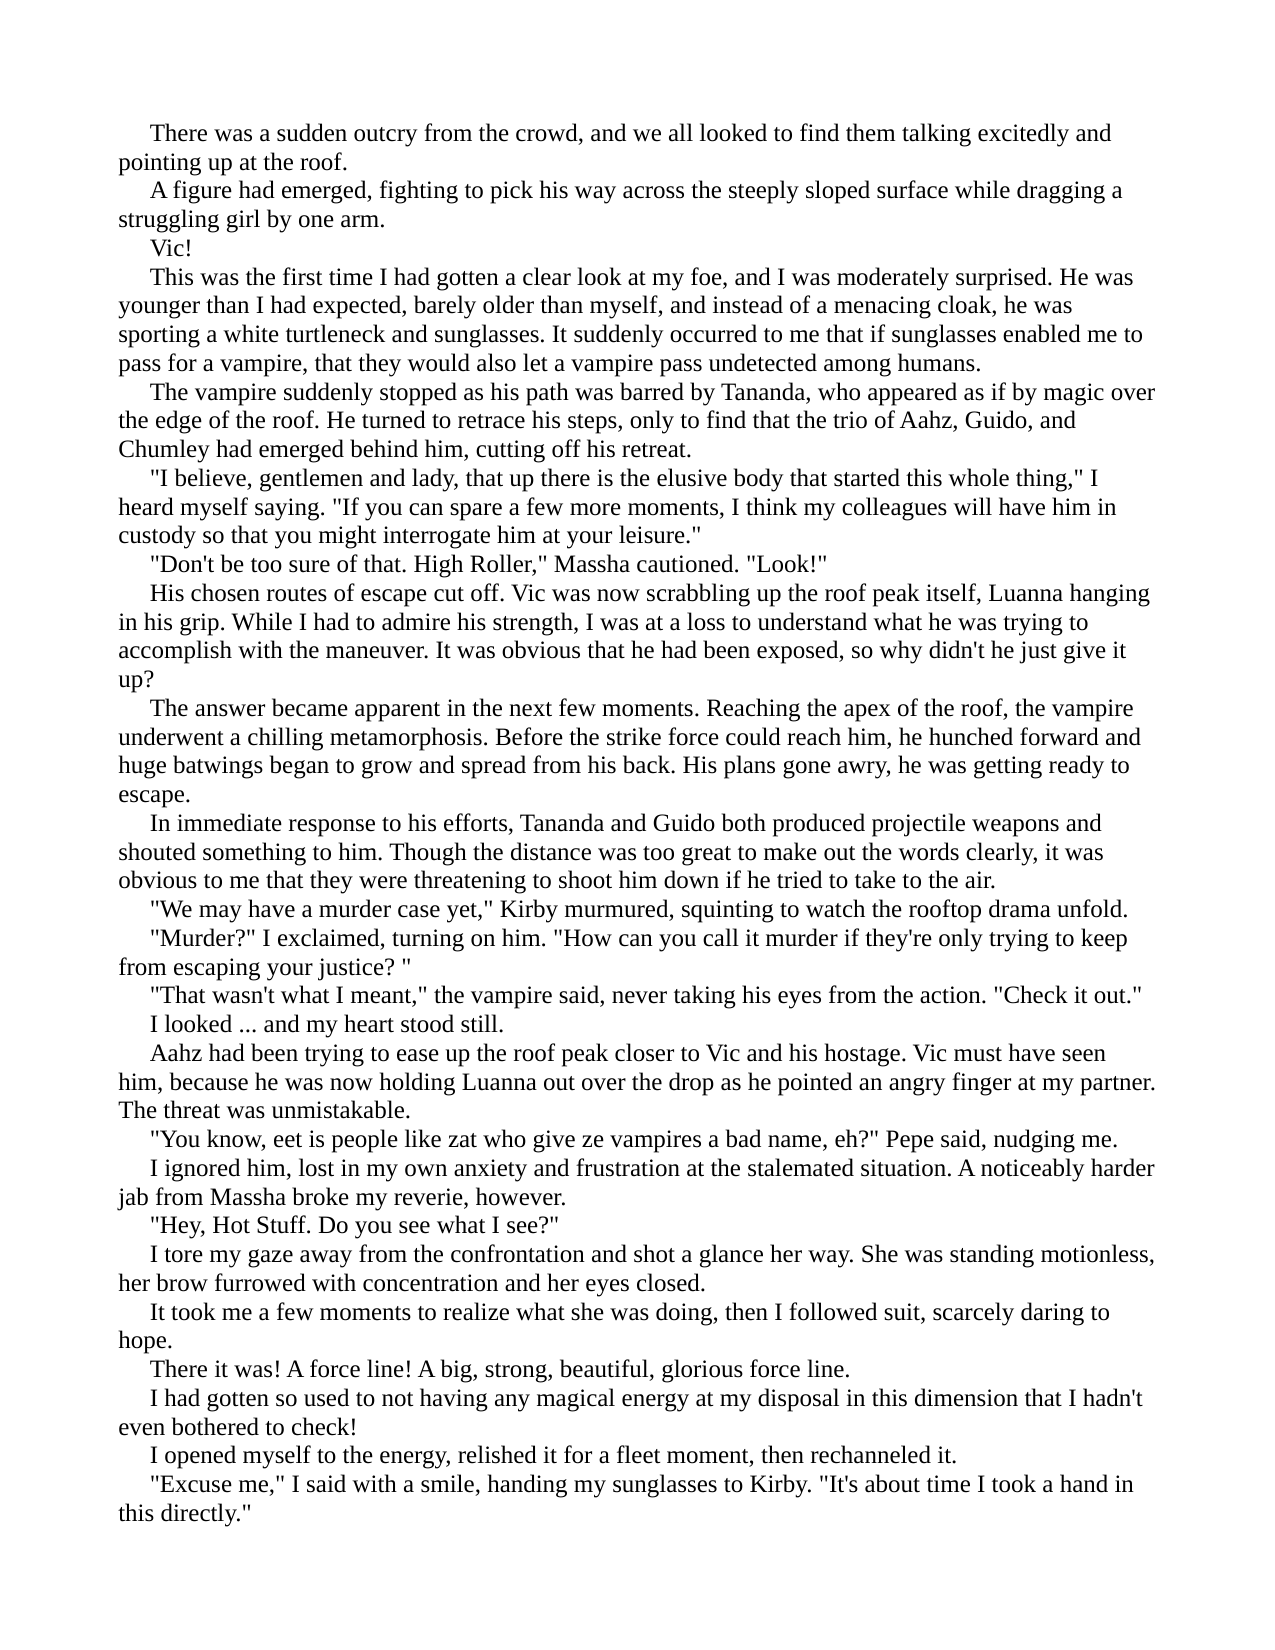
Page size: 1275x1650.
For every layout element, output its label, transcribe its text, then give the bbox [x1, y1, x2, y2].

text It took me a few moments to realize what she was doing, then I followed suit, scarcely daring to hope. [118, 1297, 1157, 1354]
text The vampire suddenly stopped as his path was barred by Tananda, who appeared as if by magic over the edge of the roof. He turned to retrace his steps, only to find that the trio of Aahz, Guido, and Chumley had emerged behind him, cutting off his retreat. [118, 377, 1157, 463]
text A figure had emerged, fighting to pick his way across the steeply sloped surface while dragging a struggling girl by one arm. [118, 176, 1157, 233]
text I opened myself to the energy, relished it for a fleet moment, then rechanneled it. [118, 1441, 1157, 1469]
text In immediate response to his efforts, Tananda and Guido both produced projectile weapons and shouted something to him. Though the distance was too great to make out the words clearly, it was obvious to me that they were threatening to shoot him down if he tried to take to the air. [118, 808, 1157, 894]
text "Don't be too sure of that. High Roller," Massha cautioned. "Look!" [118, 549, 1157, 578]
text This was the first time I had gotten a clear look at my foe, and I was moderately surprised. He was younger than I had expected, barely older than myself, and instead of a menacing cloak, he was sporting a white turtleneck and sunglasses. It suddenly occurred to me that if sunglasses enabled me to pass for a vampire, that they would also let a vampire pass undetected among humans. [118, 262, 1157, 377]
text "You know, eet is people like zat who give ze vampires a bad name, eh?" Pepe said, nudging me. [118, 1124, 1157, 1153]
text I looked ... and my heart stood still. [118, 1009, 1157, 1038]
text Vic! [118, 233, 1157, 262]
text I tore my gaze away from the confrontation and shot a glance her way. She was standing motionless, her brow furrowed with concentration and her eyes closed. [118, 1239, 1157, 1297]
text I had gotten so used to not having any magical energy at my disposal in this dimension that I hadn't even bothered to check! [118, 1383, 1157, 1441]
text "I believe, gentlemen and lady, that up there is the elusive body that started this whole thing," I heard myself saying. "If you can spare a few more moments, I think my colleagues will have him in custody so that you might interrogate him at your leisure." [118, 463, 1157, 549]
text There it was! A force line! A big, strong, beautiful, glorious force line. [118, 1354, 1157, 1383]
text Aahz had been trying to ease up the roof peak closer to Vic and his hostage. Vic must have seen him, because he was now holding Luanna out over the drop as he pointed an angry finger at my partner. The threat was unmistakable. [118, 1038, 1157, 1124]
text The answer became apparent in the next few moments. Reaching the apex of the roof, the vampire underwent a chilling metamorphosis. Before the strike force could reach him, he hunched forward and huge batwings began to grow and spread from his back. His plans gone awry, he was getting ready to escape. [118, 693, 1157, 808]
text "Hey, Hot Stuff. Do you see what I see?" [118, 1211, 1157, 1239]
text There was a sudden outcry from the crowd, and we all looked to find them talking excitedly and pointing up at the roof. [118, 118, 1157, 176]
text "We may have a murder case yet," Kirby murmured, squinting to watch the rooftop drama unfold. [118, 894, 1157, 923]
text I ignored him, lost in my own anxiety and frustration at the stalemated situation. A noticeably harder jab from Massha broke my reverie, however. [118, 1153, 1157, 1211]
text "Excuse me," I said with a smile, handing my sunglasses to Kirby. "It's about time I took a hand in this directly." [118, 1469, 1157, 1527]
text His chosen routes of escape cut off. Vic was now scrabbling up the roof peak itself, Luanna hanging in his grip. While I had to admire his strength, I was at a loss to understand what he was trying to accomplish with the maneuver. It was obvious that he had been exposed, so why didn't he just give it up? [118, 578, 1157, 693]
text "Murder?" I exclaimed, turning on him. "How can you call it murder if they're only trying to keep from escaping your justice? " [118, 923, 1157, 981]
text "That wasn't what I meant," the vampire said, never taking his eyes from the action. "Check it out." [118, 981, 1157, 1009]
